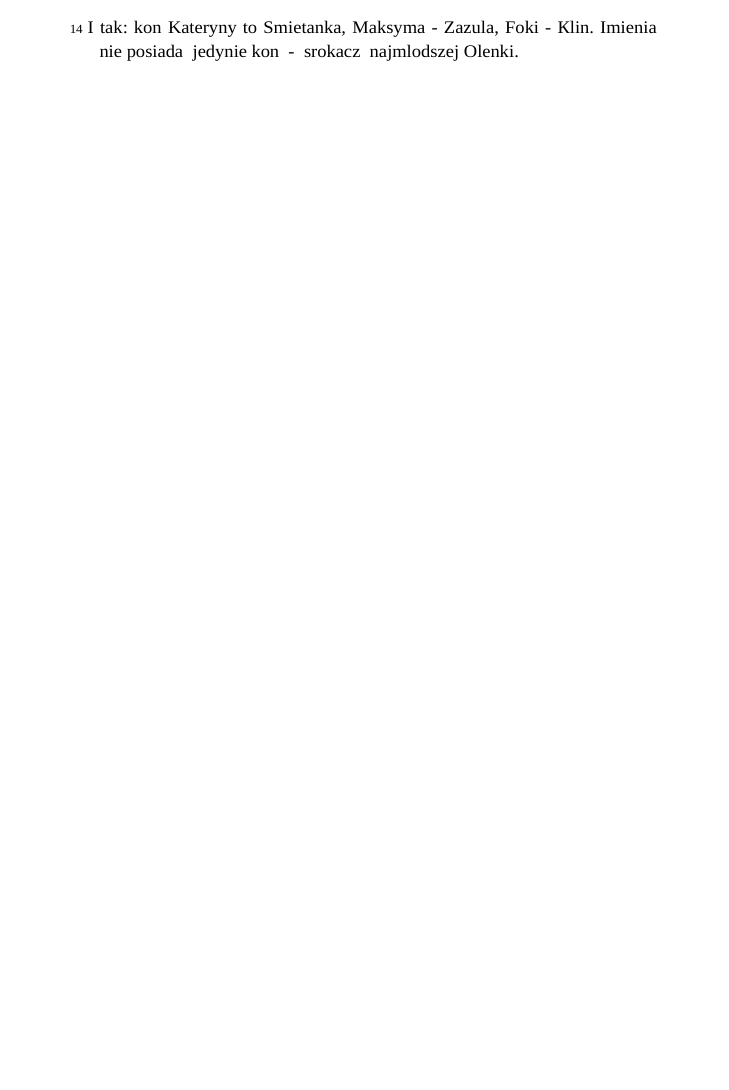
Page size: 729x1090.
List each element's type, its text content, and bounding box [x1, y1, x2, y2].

text 14 І tak: kon Kateryny to Smietanka, Maksyma - Zazula, Foki - Кlin. Imienia nie posiada jedynie kon - srokacz najmlodszej Olenki. [69, 17, 658, 62]
